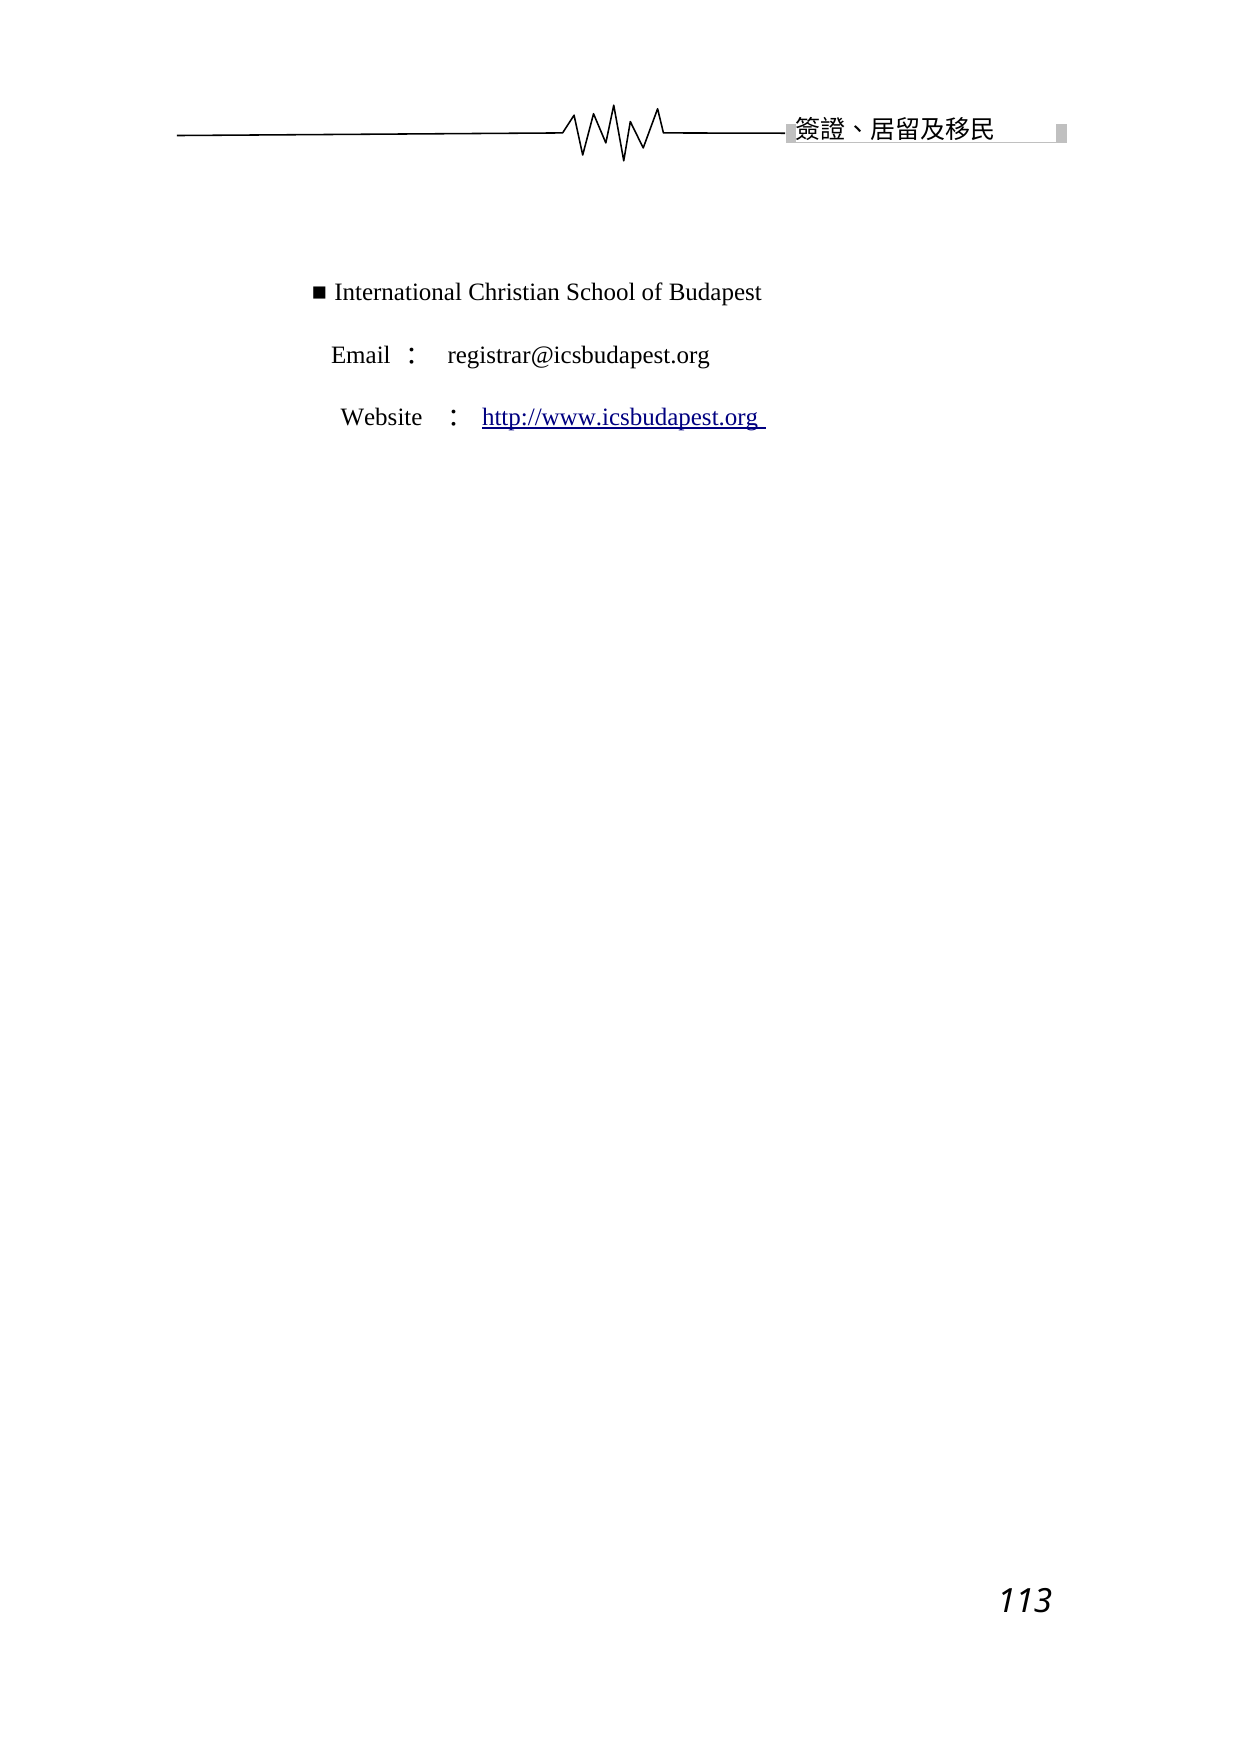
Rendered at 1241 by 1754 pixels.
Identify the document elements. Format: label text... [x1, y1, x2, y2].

text Email：registrar@icsbudapest.org [281, 313, 1058, 375]
text ■ International Christian School of Budapest [281, 250, 1058, 313]
text Website：http://www.icsbudapest.org [281, 375, 1058, 438]
